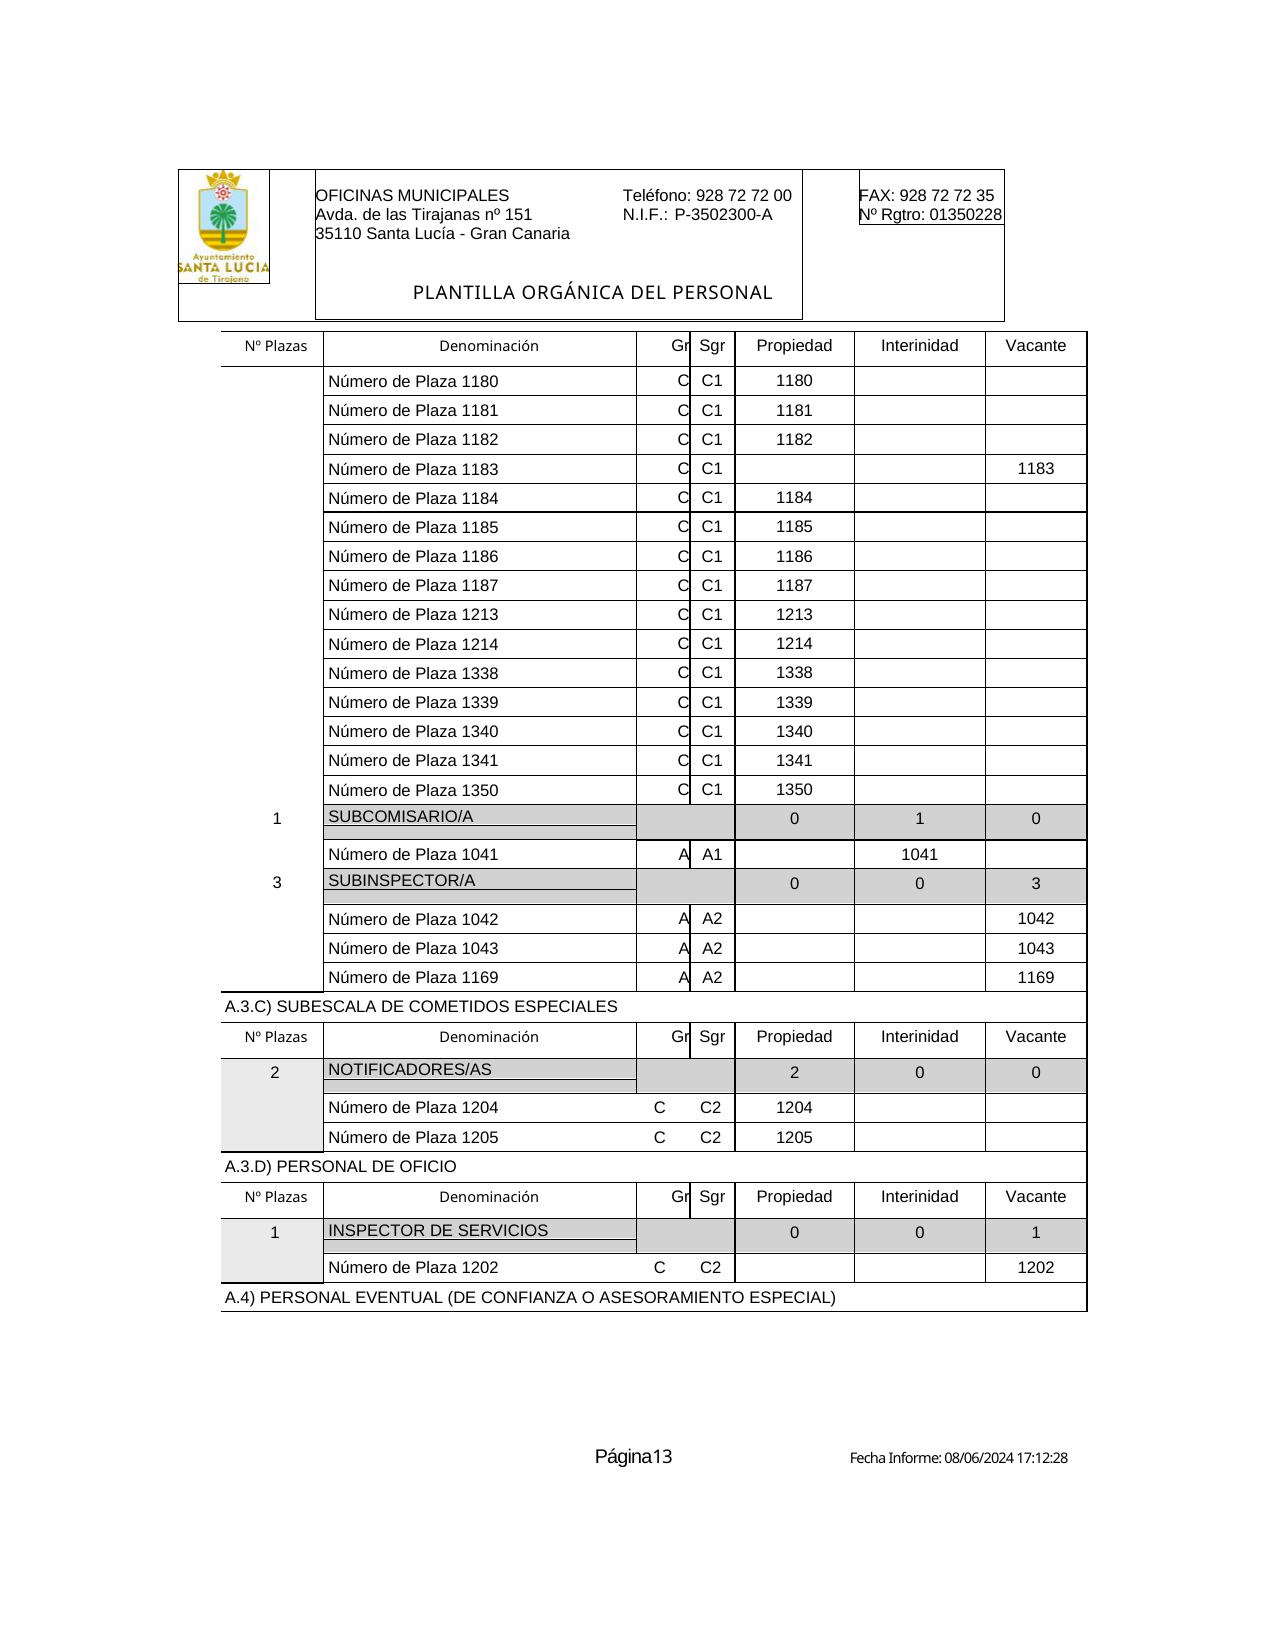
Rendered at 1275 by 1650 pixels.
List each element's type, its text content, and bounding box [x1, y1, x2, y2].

table_cell C1 [691, 367, 734, 395]
table_cell [986, 746, 1086, 774]
table_cell A2 [691, 934, 734, 962]
table_cell Número de Plaza 1042 [324, 905, 636, 933]
table_cell Propiedad [736, 332, 854, 366]
table_cell [986, 513, 1086, 541]
table_cell C [637, 659, 689, 687]
table_cell Número de Plaza 1181 [324, 396, 636, 424]
table_cell C [637, 455, 689, 482]
table_cell Número de Plaza 1205 C C2 [324, 1123, 734, 1151]
table_cell 1185 [736, 513, 854, 541]
text PLANTILLA ORGÁNICA DEL PERSONAL [413, 283, 802, 304]
table_cell Número de Plaza 1341 [324, 746, 636, 774]
table_cell Número de Plaza 1202 C C2 [324, 1254, 734, 1282]
table_cell INSPECTOR DE SERVICIOS [324, 1219, 636, 1238]
table_cell Número de Plaza 1350 [324, 776, 636, 803]
table_cell 1186 [736, 542, 854, 570]
table_cell 0 [855, 1059, 985, 1092]
table_cell [986, 776, 1086, 803]
table_cell Interinidad [855, 1023, 985, 1057]
table_cell 1 [986, 1219, 1086, 1252]
table_cell 1184 [736, 484, 854, 511]
picture [179, 170, 269, 283]
table_cell Número de Plaza 1187 [324, 571, 636, 599]
text Avda. de las Tirajanas nº 151 N.I.F.: P-3502300-A 35110 Santa Lucía - Gran Canaria [316, 205, 772, 243]
table_cell [855, 746, 985, 774]
table_cell [736, 1254, 854, 1282]
table_cell C [637, 396, 689, 424]
table_cell [855, 455, 985, 482]
table_cell 0 [986, 1059, 1086, 1092]
table_cell C1 [691, 455, 734, 482]
table_cell 1183 [986, 455, 1086, 482]
table_cell 1202 [986, 1254, 1086, 1282]
table_cell [986, 659, 1086, 687]
table_cell C1 [691, 688, 734, 716]
table_cell Vacante [986, 1183, 1086, 1217]
table_cell C [637, 717, 689, 745]
table_cell C [637, 630, 689, 657]
table_cell 0 [855, 869, 985, 903]
table_cell SUBCOMISARIO/A [324, 805, 636, 824]
table_cell [637, 1059, 734, 1092]
table_cell [855, 905, 985, 933]
table_cell [855, 776, 985, 803]
table_cell 1214 [736, 630, 854, 657]
table_cell [855, 513, 985, 541]
table_cell Propiedad [736, 1183, 854, 1217]
table_cell C1 [691, 425, 734, 453]
table_cell 1 3 [221, 367, 323, 991]
table_cell 1 [221, 1219, 323, 1282]
table_cell 0 [736, 869, 854, 903]
table_cell 1043 [986, 934, 1086, 962]
table_cell [855, 484, 985, 511]
table_cell 1187 [736, 571, 854, 599]
table_cell C [637, 776, 689, 803]
table_cell C1 [691, 630, 734, 657]
table_cell [855, 963, 985, 991]
table_cell A [637, 934, 689, 962]
table_cell C [637, 601, 689, 628]
table_cell [855, 601, 985, 628]
table_cell [855, 396, 985, 424]
table_cell [736, 905, 854, 933]
table_cell [637, 805, 734, 839]
table_cell A [637, 905, 689, 933]
table_cell Sgr [691, 1183, 734, 1217]
table_cell C [637, 484, 689, 511]
table_cell 2 [221, 1059, 323, 1151]
table_cell Número de Plaza 1338 [324, 659, 636, 687]
table_cell Nº Plazas [221, 1183, 323, 1217]
table_cell C1 [691, 542, 734, 570]
table_cell Número de Plaza 1043 [324, 934, 636, 962]
table_cell 3 [986, 869, 1086, 903]
table_cell Propiedad [736, 1023, 854, 1057]
table_cell C1 [691, 776, 734, 803]
table_cell Sgr [691, 332, 734, 366]
table_cell [986, 1123, 1086, 1151]
table_cell [986, 484, 1086, 511]
table_cell C1 [691, 571, 734, 599]
text FAX: 928 72 72 35 Nº Rgtro: 01350228 [860, 187, 1004, 223]
table_cell [637, 1219, 734, 1252]
table_cell C [637, 425, 689, 453]
table_cell Interinidad [855, 332, 985, 366]
table_cell Nº Plazas [221, 332, 323, 366]
table_cell A1 [691, 841, 734, 868]
table_cell C [637, 746, 689, 774]
table_cell C [637, 688, 689, 716]
table_cell [855, 717, 985, 745]
table_cell A.3.C) SUBESCALA DE COMETIDOS ESPECIALES [221, 992, 1086, 1022]
table_cell Sgr [691, 1023, 734, 1057]
table_cell A.4) PERSONAL EVENTUAL (DE CONFIANZA O ASESORAMIENTO ESPECIAL) [221, 1283, 1086, 1311]
table_cell 0 [736, 1219, 854, 1252]
table_cell [855, 425, 985, 453]
table_cell Vacante [986, 1023, 1086, 1057]
table_cell [855, 630, 985, 657]
table_cell C1 [691, 717, 734, 745]
table_cell 0 [986, 805, 1086, 839]
table_cell 1 [855, 805, 985, 839]
table_cell [986, 396, 1086, 424]
table_cell [986, 571, 1086, 599]
table_cell [855, 571, 985, 599]
table_cell Denominación [324, 1183, 636, 1217]
table_cell Número de Plaza 1180 [324, 367, 636, 395]
table_cell 1182 [736, 425, 854, 453]
table_cell [986, 425, 1086, 453]
table_cell Denominación [324, 1023, 636, 1057]
table_cell A2 [691, 905, 734, 933]
table_cell Interinidad [855, 1183, 985, 1217]
table_cell Gr [637, 332, 689, 366]
table_cell 0 [736, 805, 854, 839]
table_cell Número de Plaza 1169 [324, 963, 636, 991]
table_cell Número de Plaza 1184 [324, 484, 636, 511]
table_cell 1181 [736, 396, 854, 424]
table_cell [986, 367, 1086, 395]
table_cell [986, 688, 1086, 716]
table_cell Denominación [324, 332, 636, 366]
table_cell [324, 1080, 636, 1092]
text Página13 Fecha Informe: 08/06/2024 17:12:28 [594, 1442, 1088, 1468]
table_cell [736, 934, 854, 962]
table_cell 1213 [736, 601, 854, 628]
table_cell [324, 1240, 636, 1252]
table_cell 1338 [736, 659, 854, 687]
table_cell C [637, 571, 689, 599]
table_cell 1340 [736, 717, 854, 745]
table_cell 2 [736, 1059, 854, 1092]
table_cell [736, 841, 854, 868]
table_cell A2 [691, 963, 734, 991]
table_cell 1205 [736, 1123, 854, 1151]
table_cell 1339 [736, 688, 854, 716]
table_cell [855, 367, 985, 395]
table_cell [736, 963, 854, 991]
table_cell Número de Plaza 1339 [324, 688, 636, 716]
table_cell Número de Plaza 1182 [324, 425, 636, 453]
table_cell C1 [691, 513, 734, 541]
table_cell NOTIFICADORES/AS [324, 1059, 636, 1078]
table_cell 1350 [736, 776, 854, 803]
table_cell 0 [855, 1219, 985, 1252]
table_cell Gr [637, 1023, 689, 1057]
table_cell C [637, 542, 689, 570]
table_cell [324, 826, 636, 839]
table_cell [855, 1254, 985, 1282]
table_cell Número de Plaza 1183 [324, 455, 636, 482]
table_cell [986, 717, 1086, 745]
table_cell SUBINSPECTOR/A [324, 869, 636, 889]
table_cell Número de Plaza 1185 [324, 513, 636, 541]
table_cell [855, 934, 985, 962]
table_cell Nº Plazas [221, 1023, 323, 1057]
table_cell [986, 630, 1086, 657]
table_cell [855, 1094, 985, 1122]
text OFICINAS MUNICIPALES Teléfono: 928 72 72 00 [316, 186, 802, 205]
table_cell A.3.D) PERSONAL DE OFICIO [221, 1152, 1086, 1182]
table_cell Número de Plaza 1340 [324, 717, 636, 745]
table_cell A [637, 841, 689, 868]
table_cell [986, 542, 1086, 570]
table_cell [855, 542, 985, 570]
table_cell Vacante [986, 332, 1086, 366]
table_cell C1 [691, 746, 734, 774]
table_cell 1341 [736, 746, 854, 774]
table_cell [986, 841, 1086, 868]
table_cell [986, 601, 1086, 628]
table_cell [736, 455, 854, 482]
table_cell 1169 [986, 963, 1086, 991]
table_cell [637, 869, 734, 903]
table_cell [855, 1123, 985, 1151]
table_cell Gr [637, 1183, 689, 1217]
table_cell Número de Plaza 1041 [324, 840, 636, 868]
table_cell C1 [691, 659, 734, 687]
table_cell C [637, 513, 689, 541]
table_cell C1 [691, 484, 734, 511]
table_cell C [637, 367, 689, 395]
table_cell Número de Plaza 1213 [324, 601, 636, 628]
table_cell 1180 [736, 367, 854, 395]
table_cell 1041 [855, 841, 985, 868]
table_cell [986, 1094, 1086, 1122]
table_cell A [637, 963, 689, 991]
table_cell 1042 [986, 905, 1086, 933]
table_cell C1 [691, 396, 734, 424]
table_cell Número de Plaza 1204 C C2 [324, 1094, 734, 1122]
table_cell 1204 [736, 1094, 854, 1122]
table_cell Número de Plaza 1214 [324, 630, 636, 657]
table_cell Número de Plaza 1186 [324, 542, 636, 570]
table_cell C1 [691, 601, 734, 628]
table_cell [855, 688, 985, 716]
table_cell [855, 659, 985, 687]
table_cell [324, 890, 636, 903]
